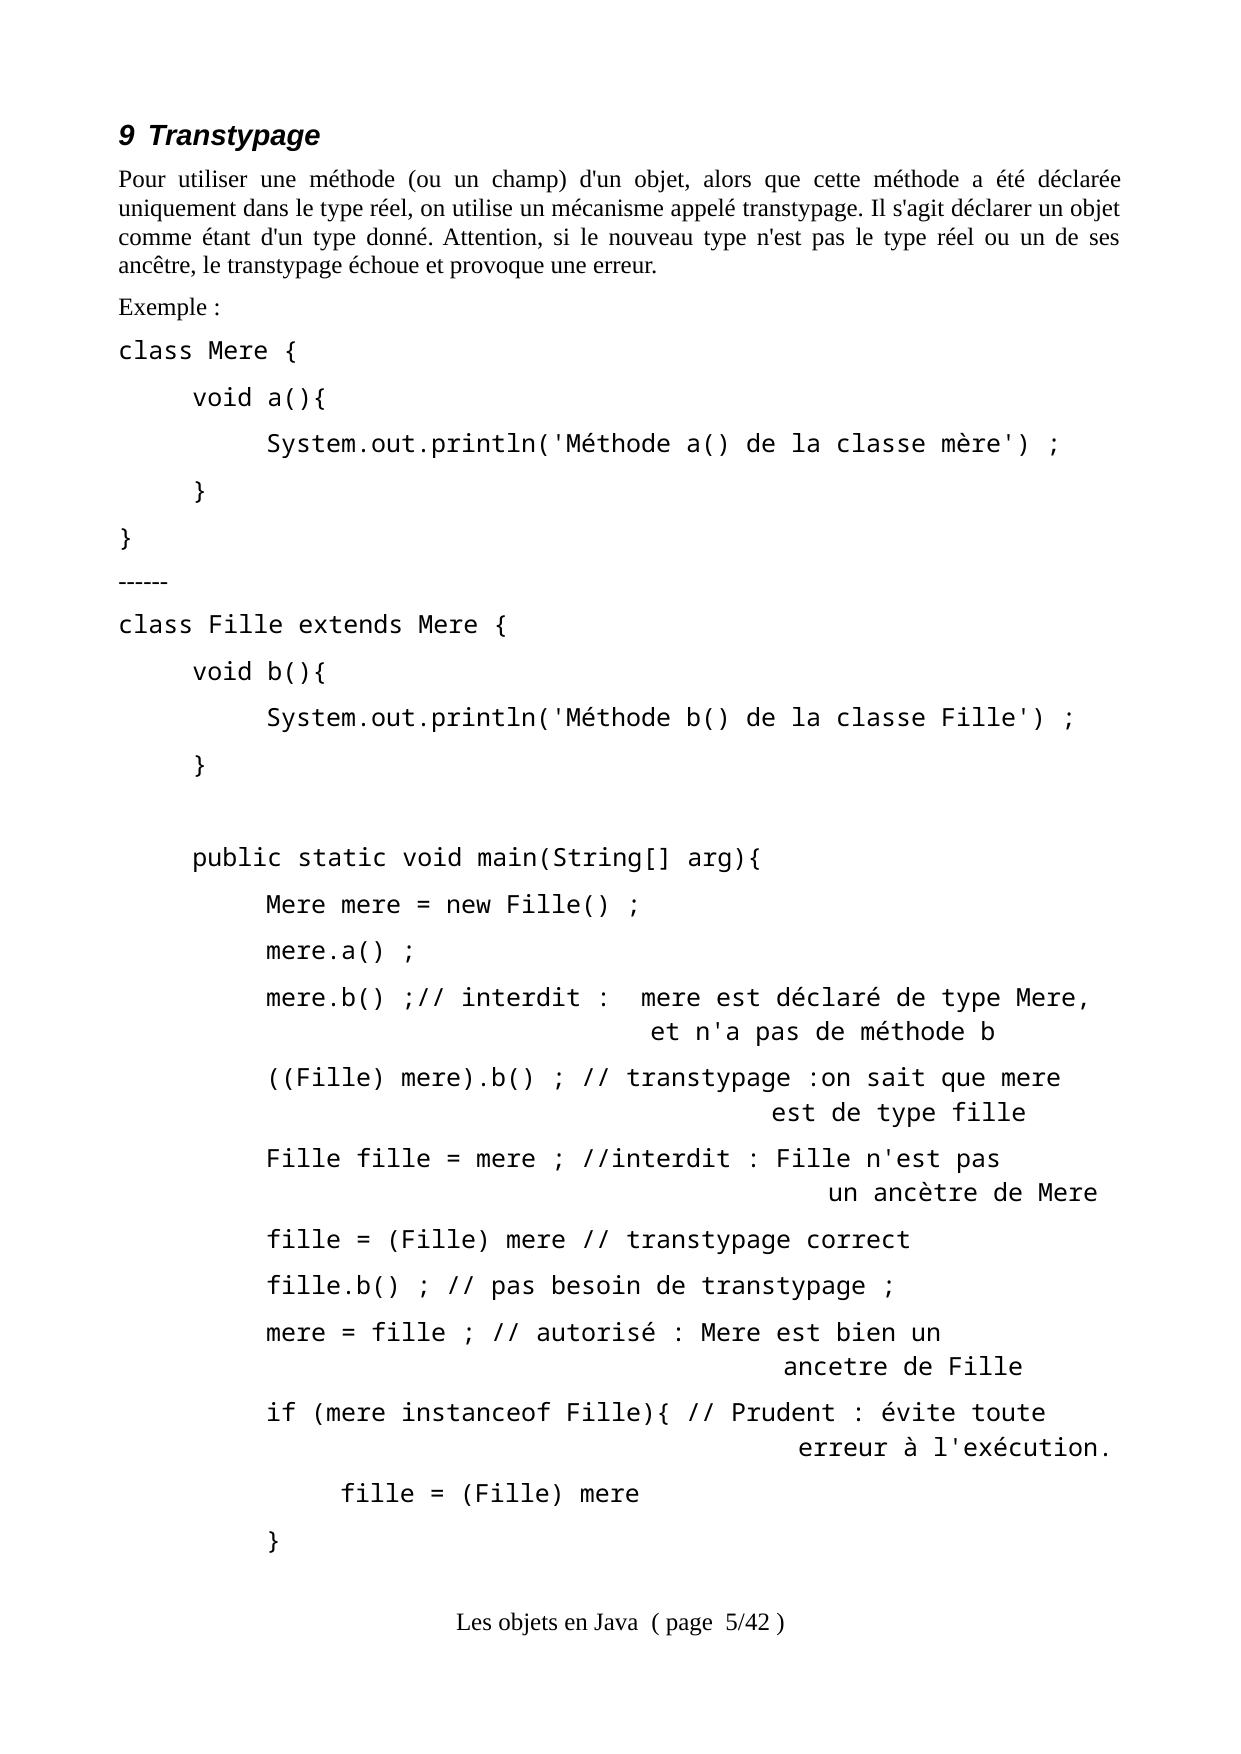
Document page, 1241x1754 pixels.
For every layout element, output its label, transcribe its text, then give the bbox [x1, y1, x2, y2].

text ------ [118, 566, 1122, 594]
text class Fille extends Mere { [118, 607, 1122, 641]
text fille = (Fille) mere [118, 1476, 1122, 1510]
text fille.b() ; // pas besoin de transtypage ; [118, 1268, 1122, 1302]
text if (mere instanceof Fille){ // Prudent : évite toute erreur à l'exécution. [118, 1395, 1122, 1463]
text fille = (Fille) mere // transtypage correct [118, 1221, 1122, 1255]
text System.out.println('Méthode b() de la classe Fille') ; [118, 700, 1122, 734]
text Pour utiliser une méthode (ou un champ) d'un objet, alors que cette méthode a été déclarée uniquement dans le type réel, on utilise un mécanisme appelé transtypage. Il s'agit déclarer un objet comme étant d'un type donné. Attention, si le nouveau type n'est pas le type réel ou un de ses ancêtre, le transtypage échoue et provoque une erreur. [118, 164, 1122, 279]
text mere.b() ;// interdit : mere est déclaré de type Mere, et n'a pas de méthode b [118, 979, 1122, 1048]
text } [118, 519, 1122, 553]
text ((Fille) mere).b() ; // transtypage :on sait que mere est de type fille [118, 1060, 1122, 1128]
text void a(){ [118, 379, 1122, 413]
text } [118, 1522, 1122, 1556]
text mere.a() ; [118, 933, 1122, 967]
text class Mere { [118, 333, 1122, 367]
text mere = fille ; // autorisé : Mere est bien un ancetre de Fille [118, 1314, 1122, 1383]
text Fille fille = mere ; //interdit : Fille n'est pas un ancètre de Mere [118, 1141, 1122, 1209]
text } [118, 473, 1122, 507]
text Exemple : [118, 292, 1122, 320]
text Mere mere = new Fille() ; [118, 886, 1122, 920]
text void b(){ [118, 653, 1122, 688]
subtitle Transtypage [118, 118, 1122, 152]
text System.out.println('Méthode a() de la classe mère') ; [118, 426, 1122, 460]
text } [118, 747, 1122, 781]
text public static void main(String[] arg){ [118, 840, 1122, 874]
